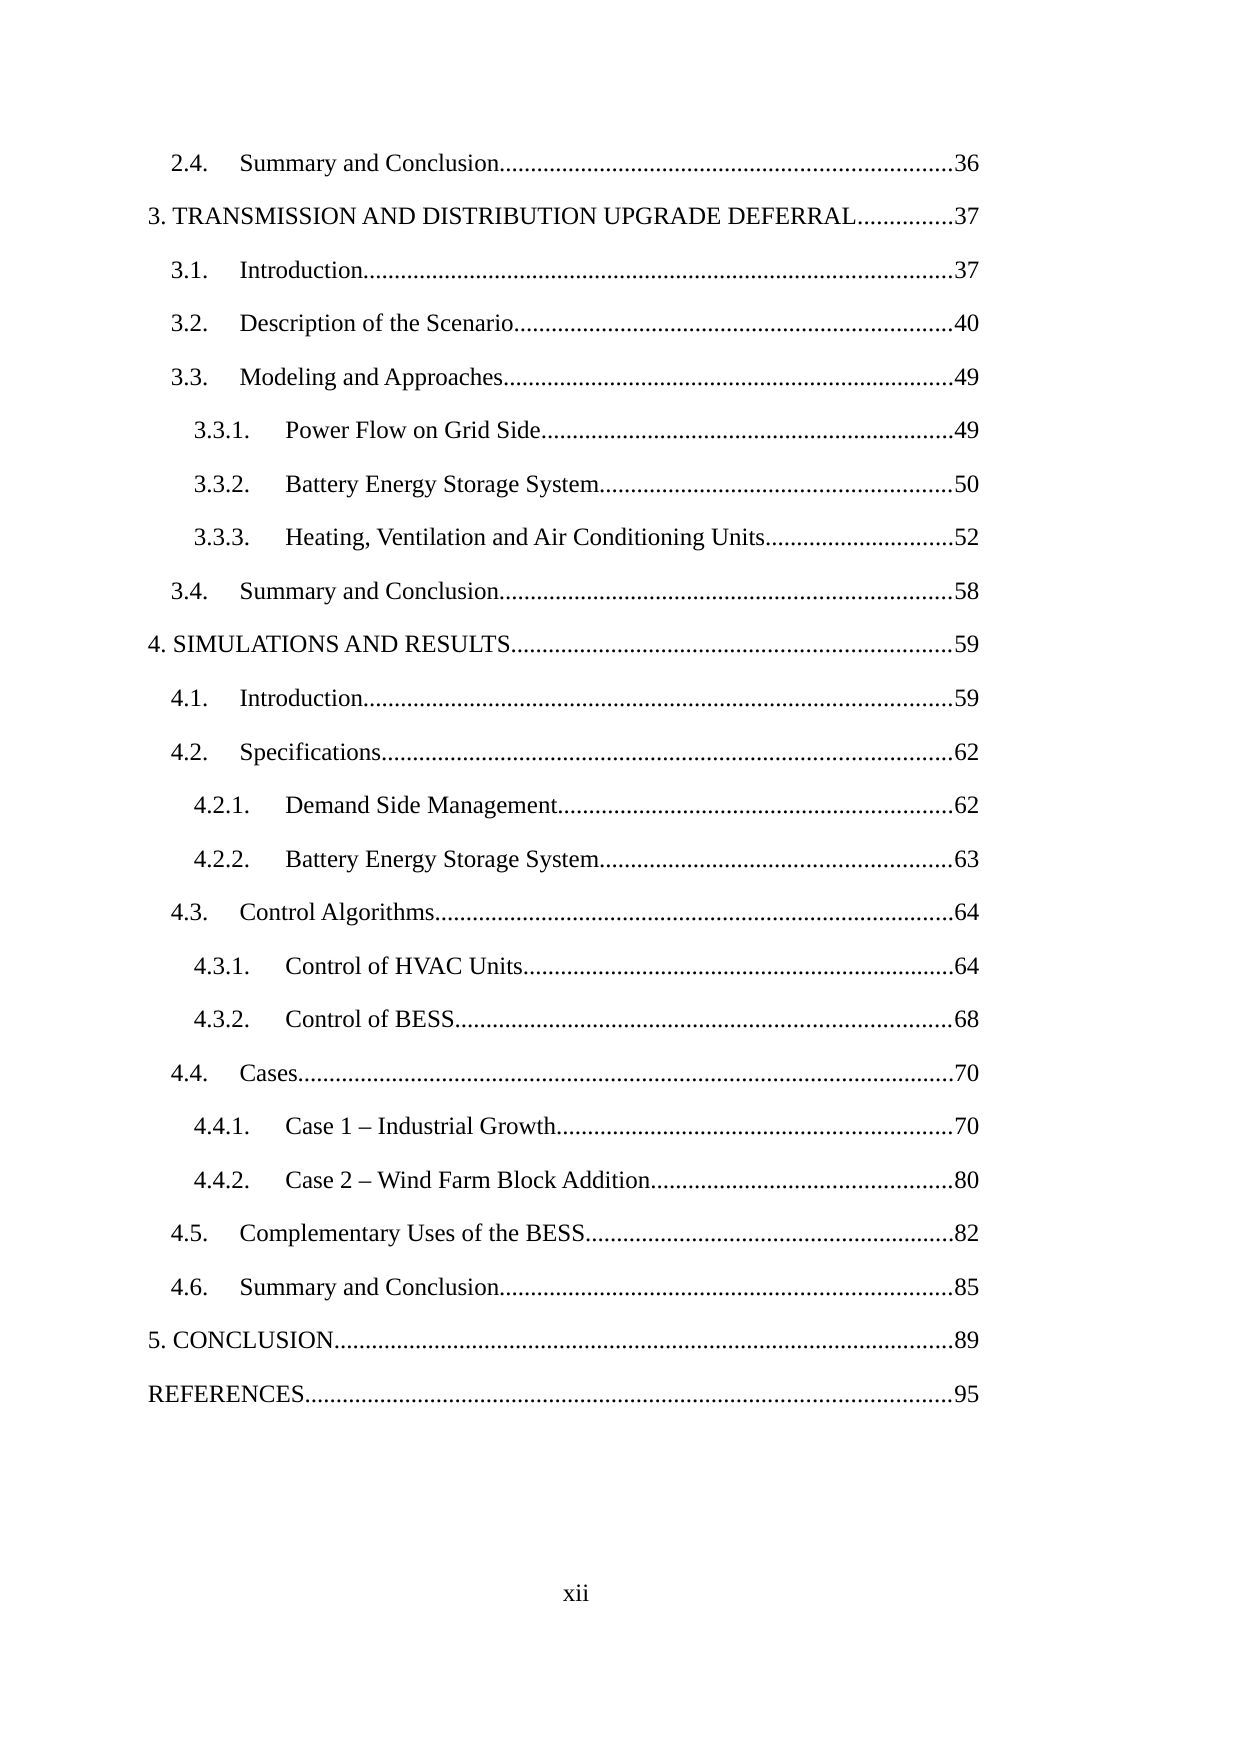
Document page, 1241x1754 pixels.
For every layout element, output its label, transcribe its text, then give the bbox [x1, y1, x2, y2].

text 3.4. Summary and Conclusion 58 [171, 576, 1004, 605]
text 3.3.3. Heating, Ventilation and Air Conditioning Units 52 [193, 522, 1004, 551]
text 3.3.2. Battery Energy Storage System 50 [193, 469, 1004, 498]
text 3. TRANSMISSION AND DISTRIBUTION UPGRADE DEFERRAL 37 [148, 201, 1004, 230]
text 4.2. Specifications 62 [171, 737, 1004, 765]
text REFERENCES 95 [148, 1379, 1004, 1408]
text 4.4.2. Case 2 – Wind Farm Block Addition 80 [193, 1165, 1004, 1194]
text 4.3.2. Control of BESS 68 [193, 1004, 1004, 1033]
text 4. SIMULATIONS AND RESULTS 59 [148, 629, 1004, 658]
text 4.5. Complementary Uses of the BESS 82 [171, 1218, 1004, 1247]
text 4.2.1. Demand Side Management 62 [193, 790, 1004, 819]
text 3.1. Introduction 37 [171, 255, 1004, 283]
text 4.2.2. Battery Energy Storage System 63 [193, 844, 1004, 872]
text 4.1. Introduction 59 [171, 683, 1004, 712]
text 2.4. Summary and Conclusion 36 [171, 148, 1004, 176]
text 4.3. Control Algorithms 64 [171, 897, 1004, 926]
text 4.6. Summary and Conclusion 85 [171, 1272, 1004, 1301]
text 4.4. Cases 70 [171, 1058, 1004, 1087]
text 3.3.1. Power Flow on Grid Side 49 [193, 415, 1004, 444]
text 3.3. Modeling and Approaches 49 [171, 362, 1004, 391]
text 4.3.1. Control of HVAC Units 64 [193, 951, 1004, 979]
text 5. CONCLUSION 89 [148, 1326, 1004, 1354]
text 4.4.1. Case 1 – Industrial Growth 70 [193, 1111, 1004, 1140]
text 3.2. Description of the Scenario 40 [171, 308, 1004, 337]
